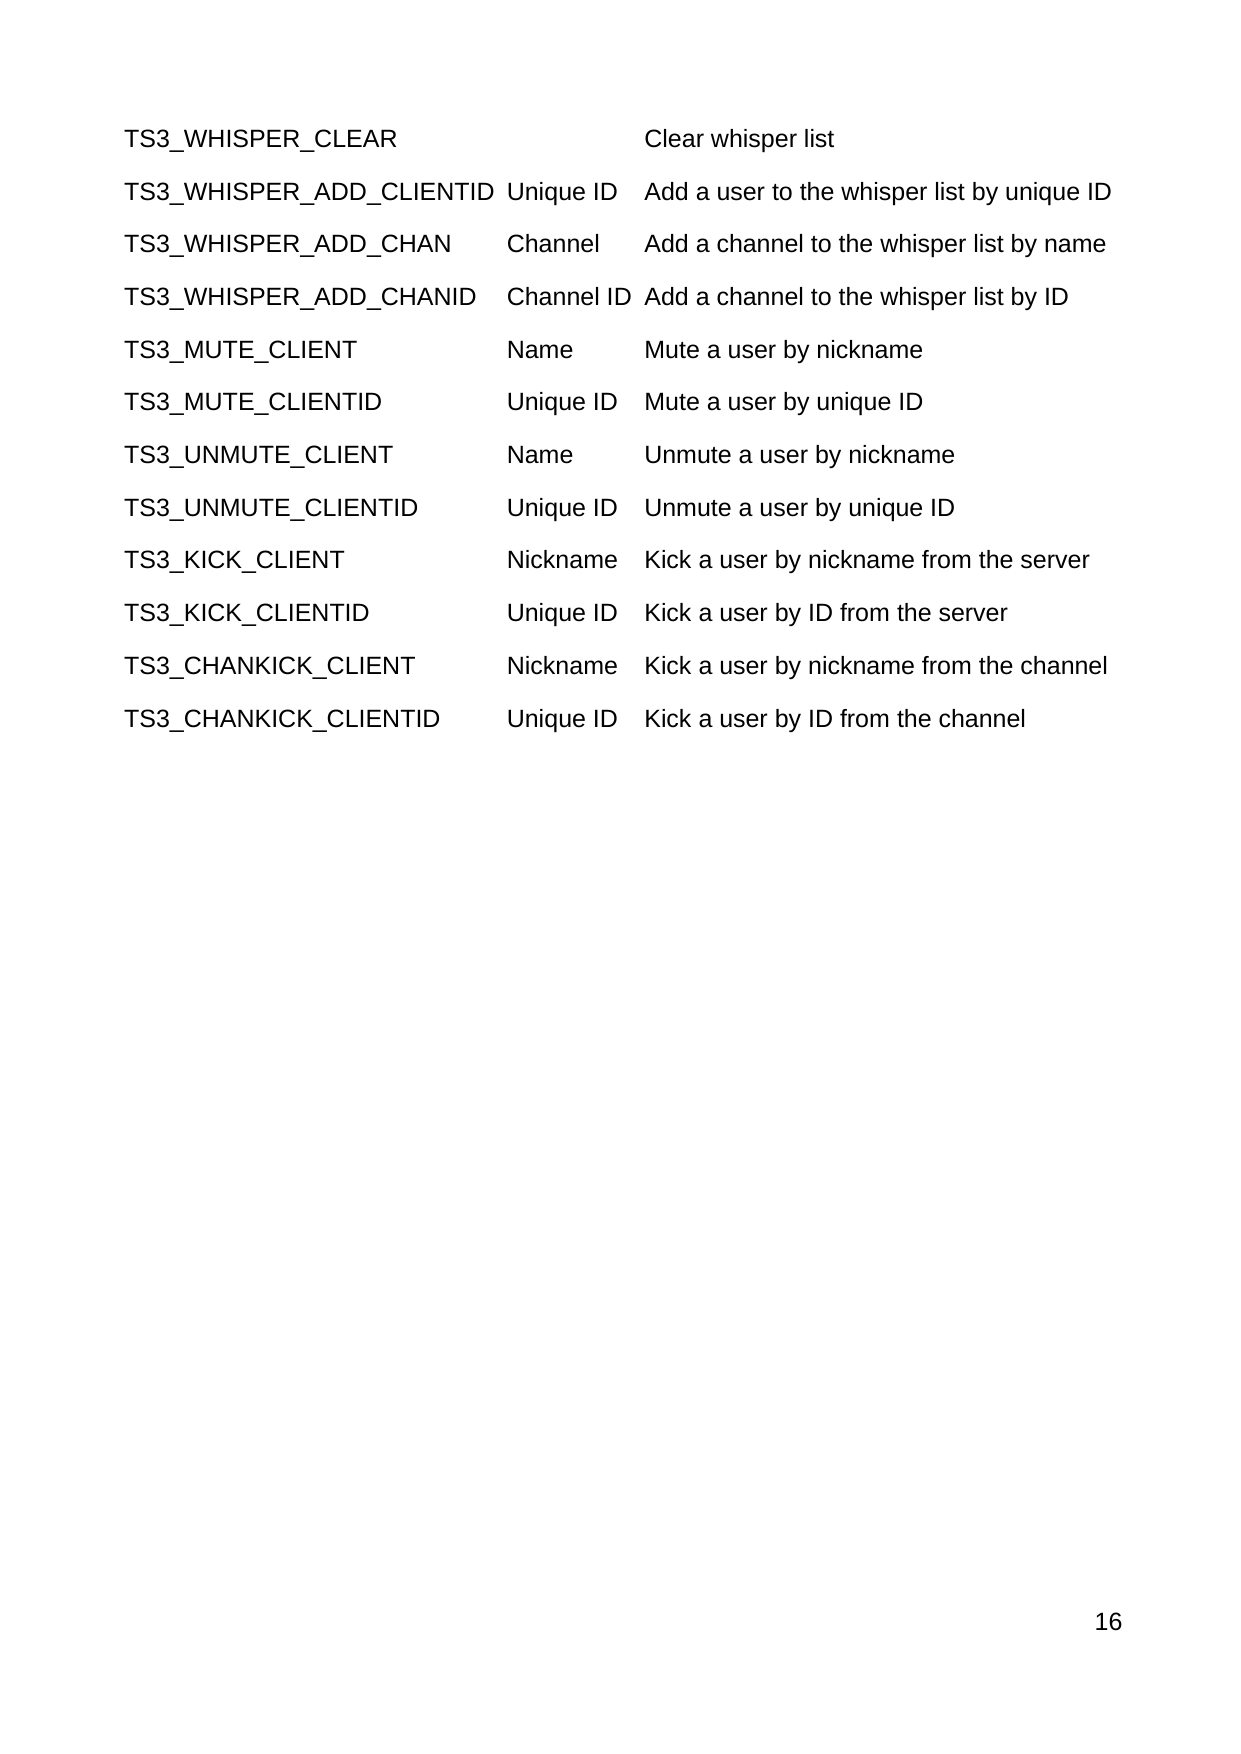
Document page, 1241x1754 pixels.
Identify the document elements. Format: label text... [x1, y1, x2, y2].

table_cell Add a channel to the whisper list by name [639, 224, 1123, 276]
table_cell Unique ID [501, 171, 638, 223]
table_cell Kick a user by nickname from the server [639, 540, 1123, 592]
table_header TS3_WHISPER_CLEAR [118, 118, 501, 171]
table_cell TS3_MUTE_CLIENTID [118, 382, 501, 434]
table_cell Name [501, 329, 638, 382]
table_cell Nickname [501, 540, 638, 592]
table_cell TS3_WHISPER_ADD_CHANID [118, 276, 501, 329]
table_cell TS3_CHANKICK_CLIENTID [118, 698, 501, 751]
table_cell TS3_KICK_CLIENT [118, 540, 501, 592]
table_cell TS3_UNMUTE_CLIENTID [118, 487, 501, 540]
table_cell Name [501, 434, 638, 487]
table_cell TS3_KICK_CLIENTID [118, 593, 501, 645]
table_cell Unique ID [501, 593, 638, 645]
table_cell Unmute a user by unique ID [639, 487, 1123, 540]
table_cell Channel ID [501, 276, 638, 329]
table_cell Add a channel to the whisper list by ID [639, 276, 1123, 329]
table_cell Nickname [501, 645, 638, 698]
table_cell Unique ID [501, 487, 638, 540]
table_header [501, 118, 638, 171]
table_cell Channel [501, 224, 638, 276]
table_cell Mute a user by nickname [639, 329, 1123, 382]
table_cell Kick a user by nickname from the channel [639, 645, 1123, 698]
table_cell TS3_CHANKICK_CLIENT [118, 645, 501, 698]
table_cell Unique ID [501, 698, 638, 751]
table_cell TS3_UNMUTE_CLIENT [118, 434, 501, 487]
table_cell Unmute a user by nickname [639, 434, 1123, 487]
table_cell Add a user to the whisper list by unique ID [639, 171, 1123, 223]
table_cell Mute a user by unique ID [639, 382, 1123, 434]
table_cell TS3_WHISPER_ADD_CLIENTID [118, 171, 501, 223]
table_header Clear whisper list [639, 118, 1123, 171]
table_cell TS3_WHISPER_ADD_CHAN [118, 224, 501, 276]
table_cell Kick a user by ID from the channel [639, 698, 1123, 751]
table_cell TS3_MUTE_CLIENT [118, 329, 501, 382]
table_cell Unique ID [501, 382, 638, 434]
table_cell Kick a user by ID from the server [639, 593, 1123, 645]
